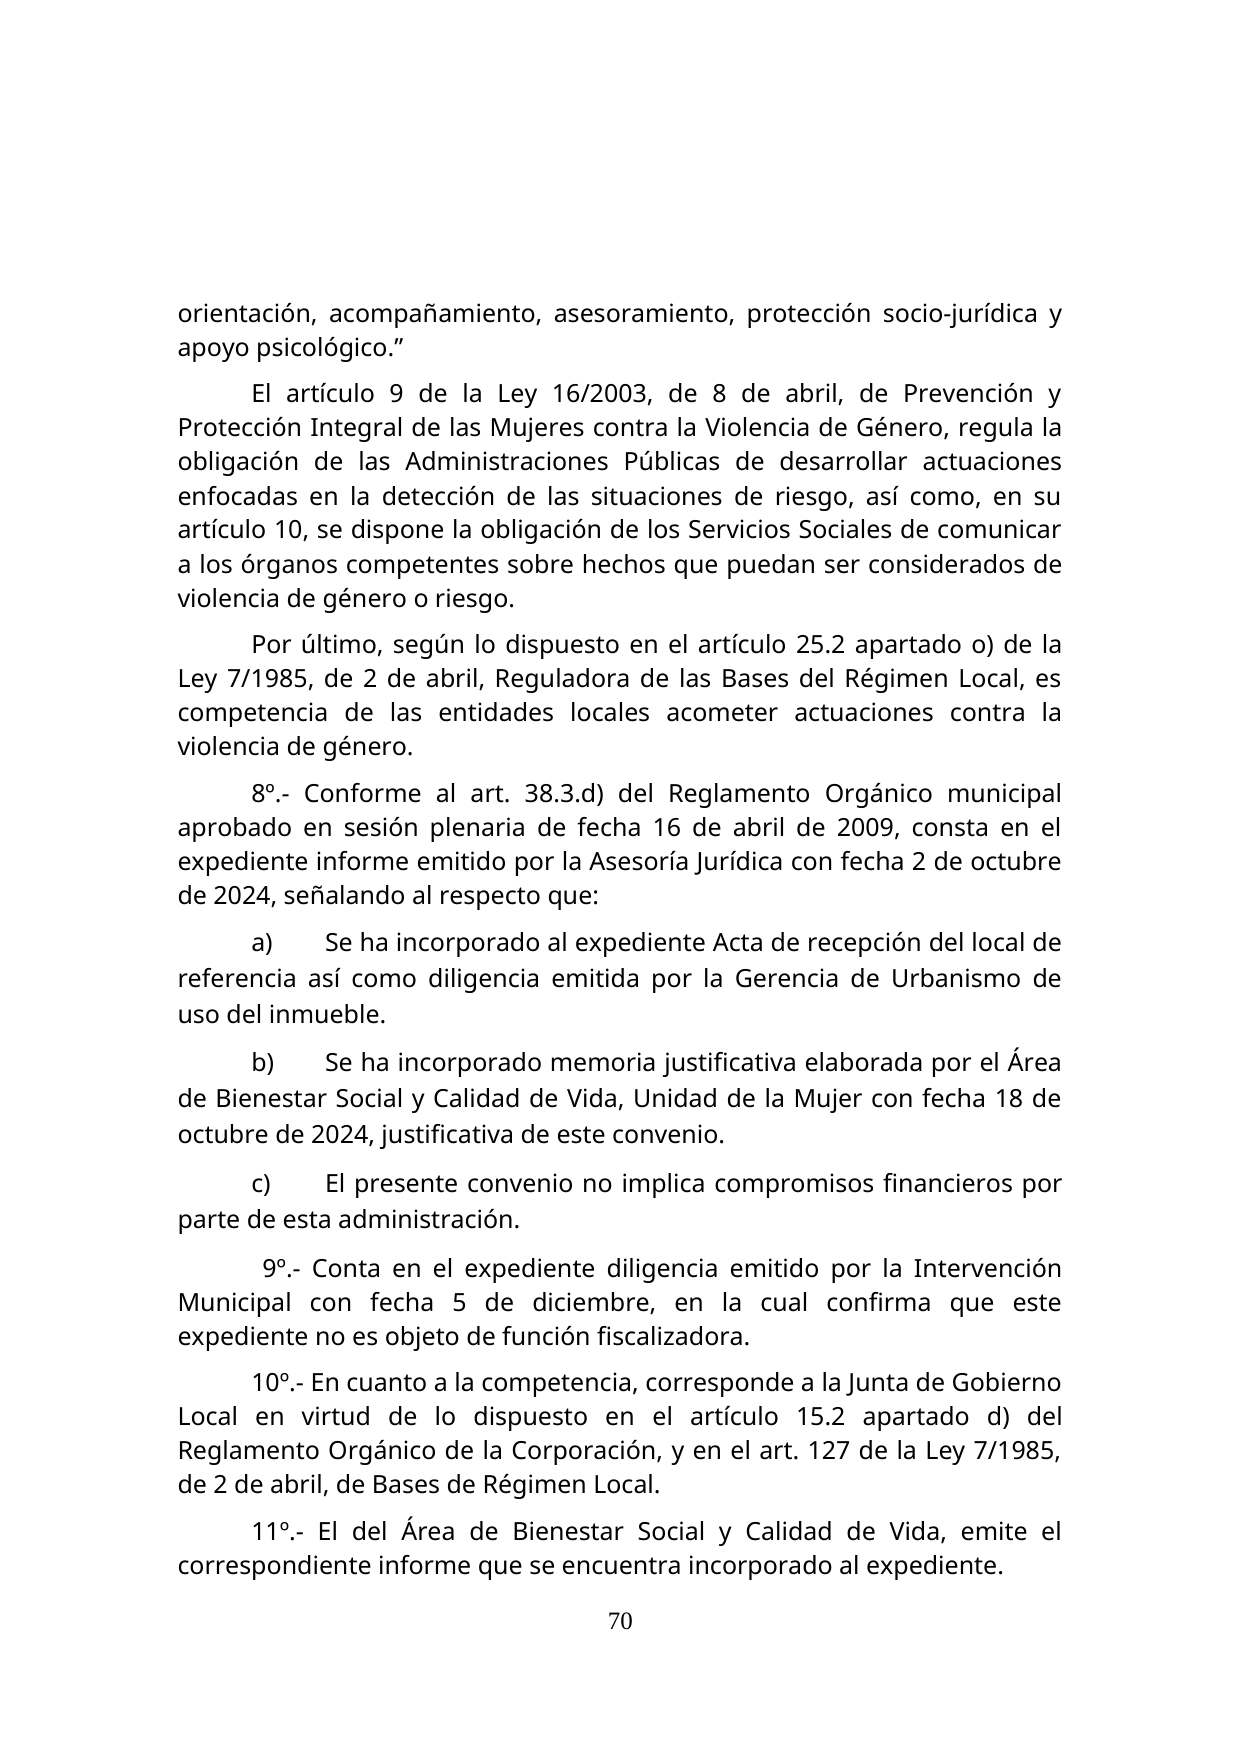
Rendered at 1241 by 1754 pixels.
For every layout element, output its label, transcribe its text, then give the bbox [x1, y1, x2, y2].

text 11º.- El del Área de Bienestar Social y Calidad de Vida, emite el correspondiente informe que se encuentra incorporado al expediente. [177, 1514, 1063, 1582]
list Se ha incorporado al expediente Acta de recepción del local de referencia así como diligencia emitida por la Gerencia de Urbanismo de uso del inmueble. [177, 924, 1063, 1031]
text 9º.- Conta en el expediente diligencia emitido por la Intervención Municipal con fecha 5 de diciembre, en la cual confirma que este expediente no es objeto de función fiscalizadora. [177, 1250, 1063, 1352]
text orientación, acompañamiento, asesoramiento, protección socio-jurídica y apoyo psicológico.” [177, 295, 1063, 363]
text 10º.- En cuanto a la competencia, corresponde a la Junta de Gobierno Local en virtud de lo dispuesto en el artículo 15.2 apartado d) del Reglamento Orgánico de la Corporación, y en el art. 127 de la Ley 7/1985, de 2 de abril, de Bases de Régimen Local. [177, 1365, 1063, 1501]
list El presente convenio no implica compromisos financieros por parte de esta administración. [177, 1166, 1063, 1236]
list Se ha incorporado memoria justificativa elaborada por el Área de Bienestar Social y Calidad de Vida, Unidad de la Mujer con fecha 18 de octubre de 2024, justificativa de este convenio. [177, 1045, 1063, 1151]
text El artículo 9 de la Ley 16/2003, de 8 de abril, de Prevención y Protección Integral de las Mujeres contra la Violencia de Género, regula la obligación de las Administraciones Públicas de desarrollar actuaciones enfocadas en la detección de las situaciones de riesgo, así como, en su artículo 10, se dispone la obligación de los Servicios Sociales de comunicar a los órganos competentes sobre hechos que puedan ser considerados de violencia de género o riesgo. [177, 376, 1063, 614]
text Por último, según lo dispuesto en el artículo 25.2 apartado o) de la Ley 7/1985, de 2 de abril, Reguladora de las Bases del Régimen Local, es competencia de las entidades locales acometer actuaciones contra la violencia de género. [177, 627, 1063, 763]
text 8º.- Conforme al art. 38.3.d) del Reglamento Orgánico municipal aprobado en sesión plenaria de fecha 16 de abril de 2009, consta en el expediente informe emitido por la Asesoría Jurídica con fecha 2 de octubre de 2024, señalando al respecto que: [177, 776, 1063, 912]
